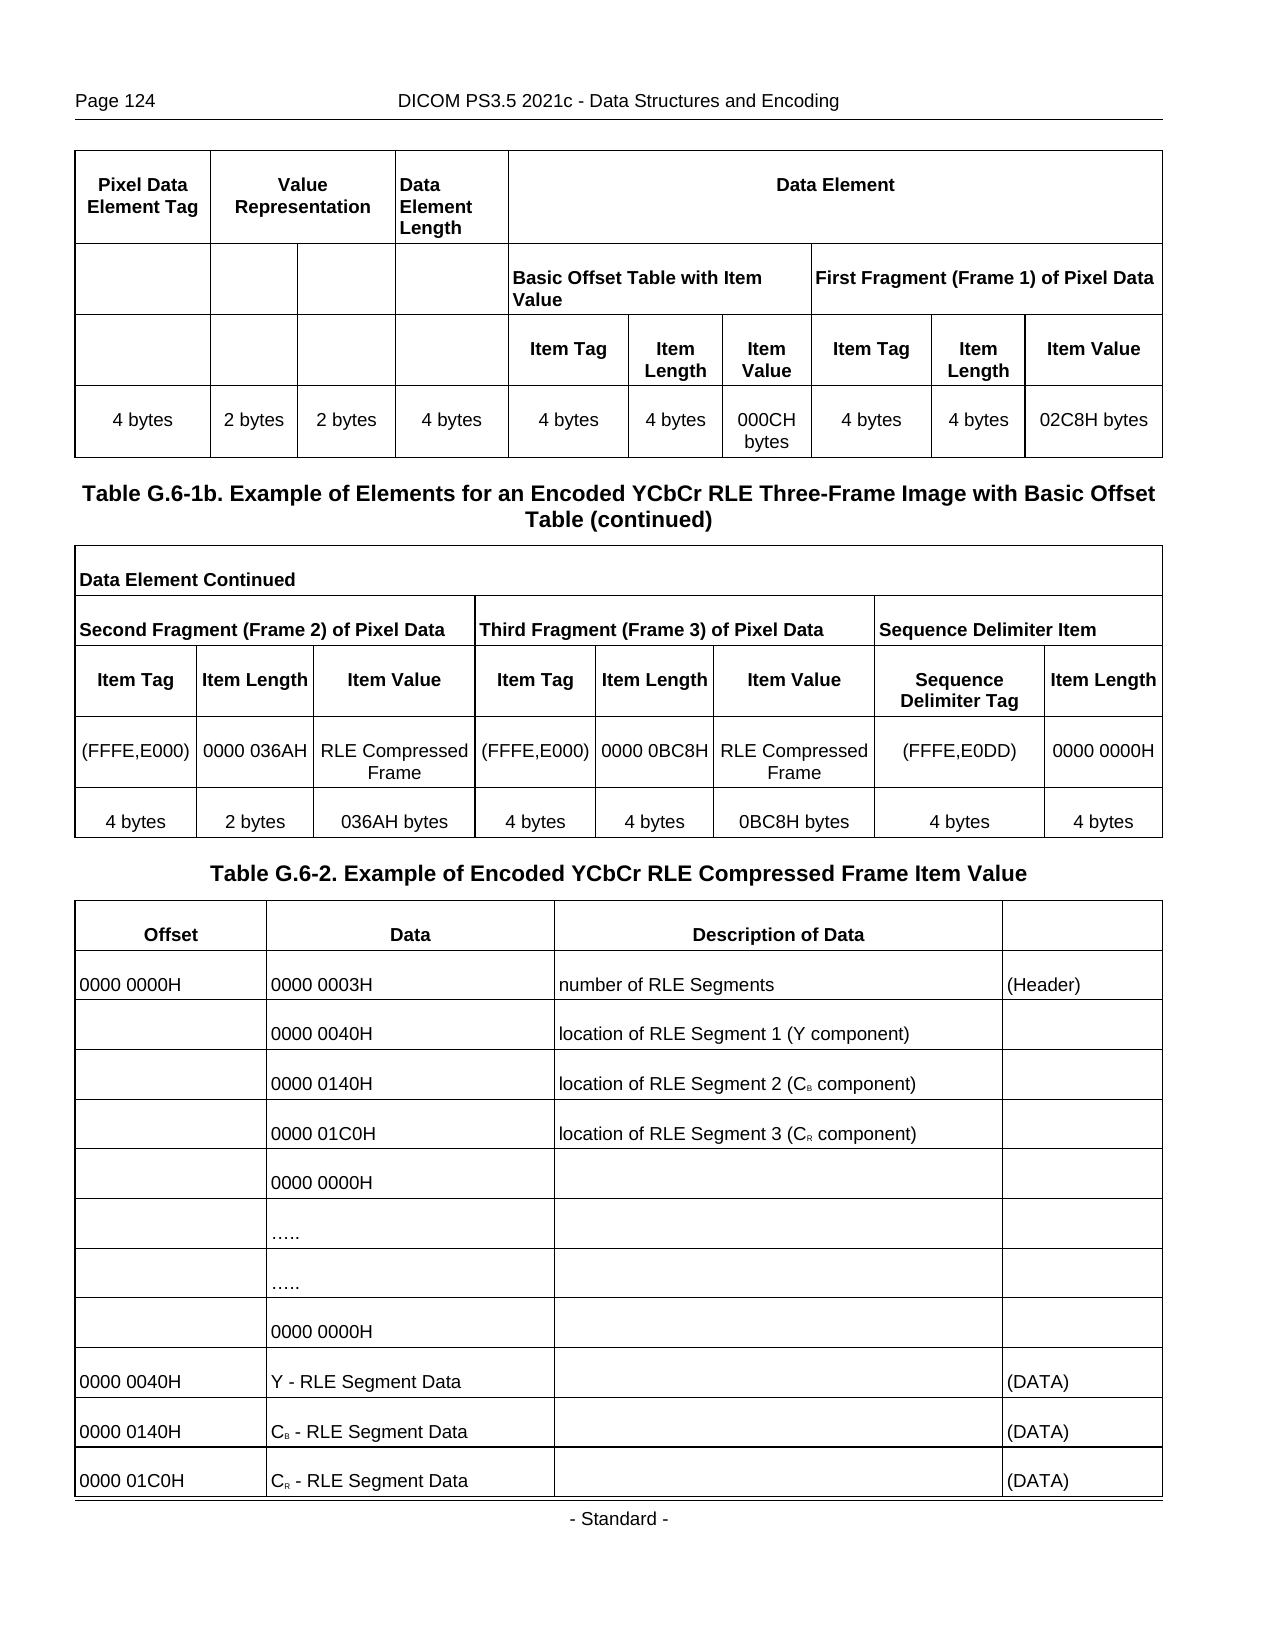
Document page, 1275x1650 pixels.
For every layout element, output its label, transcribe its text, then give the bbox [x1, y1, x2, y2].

table_header Description of Data [555, 901, 1002, 949]
table_cell location of RLE Segment 3 (CR component) [555, 1100, 1002, 1148]
table_cell Y - RLE Segment Data [267, 1348, 554, 1397]
table_cell Item Length [596, 646, 713, 716]
table_cell 02C8H bytes [1026, 386, 1162, 457]
table_cell 4 bytes [932, 386, 1024, 457]
table_cell Third Fragment (Frame 3) of Pixel Data [476, 596, 874, 645]
table_cell [1003, 1249, 1162, 1297]
table_cell 036AH bytes [314, 788, 474, 837]
table_cell Item Tag [76, 646, 196, 716]
table_cell [76, 1050, 266, 1098]
table_cell [1003, 1149, 1162, 1198]
table_cell [76, 1249, 266, 1297]
table_cell Sequence Delimiter Item [875, 596, 1162, 645]
table_cell (DATA) [1003, 1398, 1162, 1446]
table_cell 4 bytes [629, 386, 722, 457]
table_header Offset [76, 901, 266, 949]
table_cell 4 bytes [596, 788, 713, 837]
table_cell [1003, 1199, 1162, 1248]
text Table G.6-1b. Example of Elements for an Encoded YCbCr RLE Three-Frame Image with Basic Offset Table (continued) [75, 480, 1162, 532]
table_cell (Header) [1003, 951, 1162, 999]
table_cell [76, 1298, 266, 1347]
table_cell Item Length [629, 315, 722, 385]
table_cell 0000 01C0H [76, 1448, 266, 1496]
table_cell Item Length [197, 646, 313, 716]
table_cell RLE Compressed Frame [314, 717, 474, 787]
table_cell 0000 0040H [76, 1348, 266, 1397]
table_cell [1003, 1298, 1162, 1347]
table_cell ….. [267, 1199, 554, 1248]
table_cell [555, 1199, 1002, 1248]
table_header Data [267, 901, 554, 949]
table_cell RLE Compressed Frame [714, 717, 874, 787]
table_header Value Representation [211, 151, 395, 243]
table_cell [76, 1199, 266, 1248]
table_header [1003, 901, 1162, 949]
table_cell Item Tag [509, 315, 628, 385]
table_cell [298, 315, 395, 385]
table_cell 2 bytes [298, 386, 395, 457]
table_cell [298, 244, 395, 314]
table_cell Item Value [723, 315, 811, 385]
table_header Data Element [509, 151, 1162, 243]
table_cell [76, 315, 210, 385]
table_cell (DATA) [1003, 1448, 1162, 1496]
table_cell 0000 0000H [76, 951, 266, 999]
table_cell 0000 0000H [267, 1149, 554, 1198]
table_cell (DATA) [1003, 1348, 1162, 1397]
table_cell [76, 1000, 266, 1049]
table_cell Basic Offset Table with Item Value [509, 244, 811, 314]
table_cell Second Fragment (Frame 2) of Pixel Data [76, 596, 474, 645]
table_cell [555, 1249, 1002, 1297]
table_cell (FFFE,E000) [76, 717, 196, 787]
table_cell 4 bytes [1045, 788, 1162, 837]
table_cell Item Tag [476, 646, 595, 716]
table_cell Item Value [1026, 315, 1162, 385]
table_cell 4 bytes [875, 788, 1044, 837]
table_cell Item Length [932, 315, 1024, 385]
table_cell Item Value [314, 646, 474, 716]
table_cell ….. [267, 1249, 554, 1297]
table_cell [555, 1398, 1002, 1446]
table_cell [211, 315, 297, 385]
table_cell Item Length [1045, 646, 1162, 716]
table_cell 0BC8H bytes [714, 788, 874, 837]
table_cell First Fragment (Frame 1) of Pixel Data [812, 244, 1162, 314]
table_cell 0000 0BC8H [596, 717, 713, 787]
table_cell [1003, 1000, 1162, 1049]
table_header Data Element Length [396, 151, 508, 243]
table_cell number of RLE Segments [555, 951, 1002, 999]
table_cell 4 bytes [76, 386, 210, 457]
table_cell 0000 0000H [1045, 717, 1162, 787]
table_cell 4 bytes [76, 788, 196, 837]
table_cell 0000 0040H [267, 1000, 554, 1049]
table_cell 0000 0000H [267, 1298, 554, 1347]
table_cell Item Value [714, 646, 874, 716]
table_cell 0000 0140H [267, 1050, 554, 1098]
table_cell [76, 1100, 266, 1148]
table_cell [555, 1348, 1002, 1397]
table_cell [396, 244, 508, 314]
table_cell [555, 1149, 1002, 1198]
table_cell (FFFE,E000) [476, 717, 595, 787]
table_cell 4 bytes [509, 386, 628, 457]
table_cell (FFFE,E0DD) [875, 717, 1044, 787]
table_header Pixel Data Element Tag [76, 151, 210, 243]
table_cell 4 bytes [476, 788, 595, 837]
table_cell [1003, 1100, 1162, 1148]
table_cell 2 bytes [197, 788, 313, 837]
table_cell [76, 244, 210, 314]
table_cell 000CH bytes [723, 386, 811, 457]
table_cell [76, 1149, 266, 1198]
table_cell [396, 315, 508, 385]
table_cell location of RLE Segment 2 (CB component) [555, 1050, 1002, 1098]
table_cell 0000 0003H [267, 951, 554, 999]
text Table G.6-2. Example of Encoded YCbCr RLE Compressed Frame Item Value [75, 860, 1162, 886]
table_cell 0000 036AH [197, 717, 313, 787]
table_header Data Element Continued [76, 546, 1162, 595]
table_cell [555, 1298, 1002, 1347]
table_cell 0000 0140H [76, 1398, 266, 1446]
table_cell [555, 1448, 1002, 1496]
table_cell [1003, 1050, 1162, 1098]
table_cell location of RLE Segment 1 (Y component) [555, 1000, 1002, 1049]
table_cell [211, 244, 297, 314]
table_cell Sequence Delimiter Tag [875, 646, 1044, 716]
table_cell CR - RLE Segment Data [267, 1448, 554, 1496]
table_cell Item Tag [812, 315, 931, 385]
table_cell CB - RLE Segment Data [267, 1398, 554, 1446]
table_cell 2 bytes [211, 386, 297, 457]
table_cell 0000 01C0H [267, 1100, 554, 1148]
table_cell 4 bytes [812, 386, 931, 457]
table_cell 4 bytes [396, 386, 508, 457]
